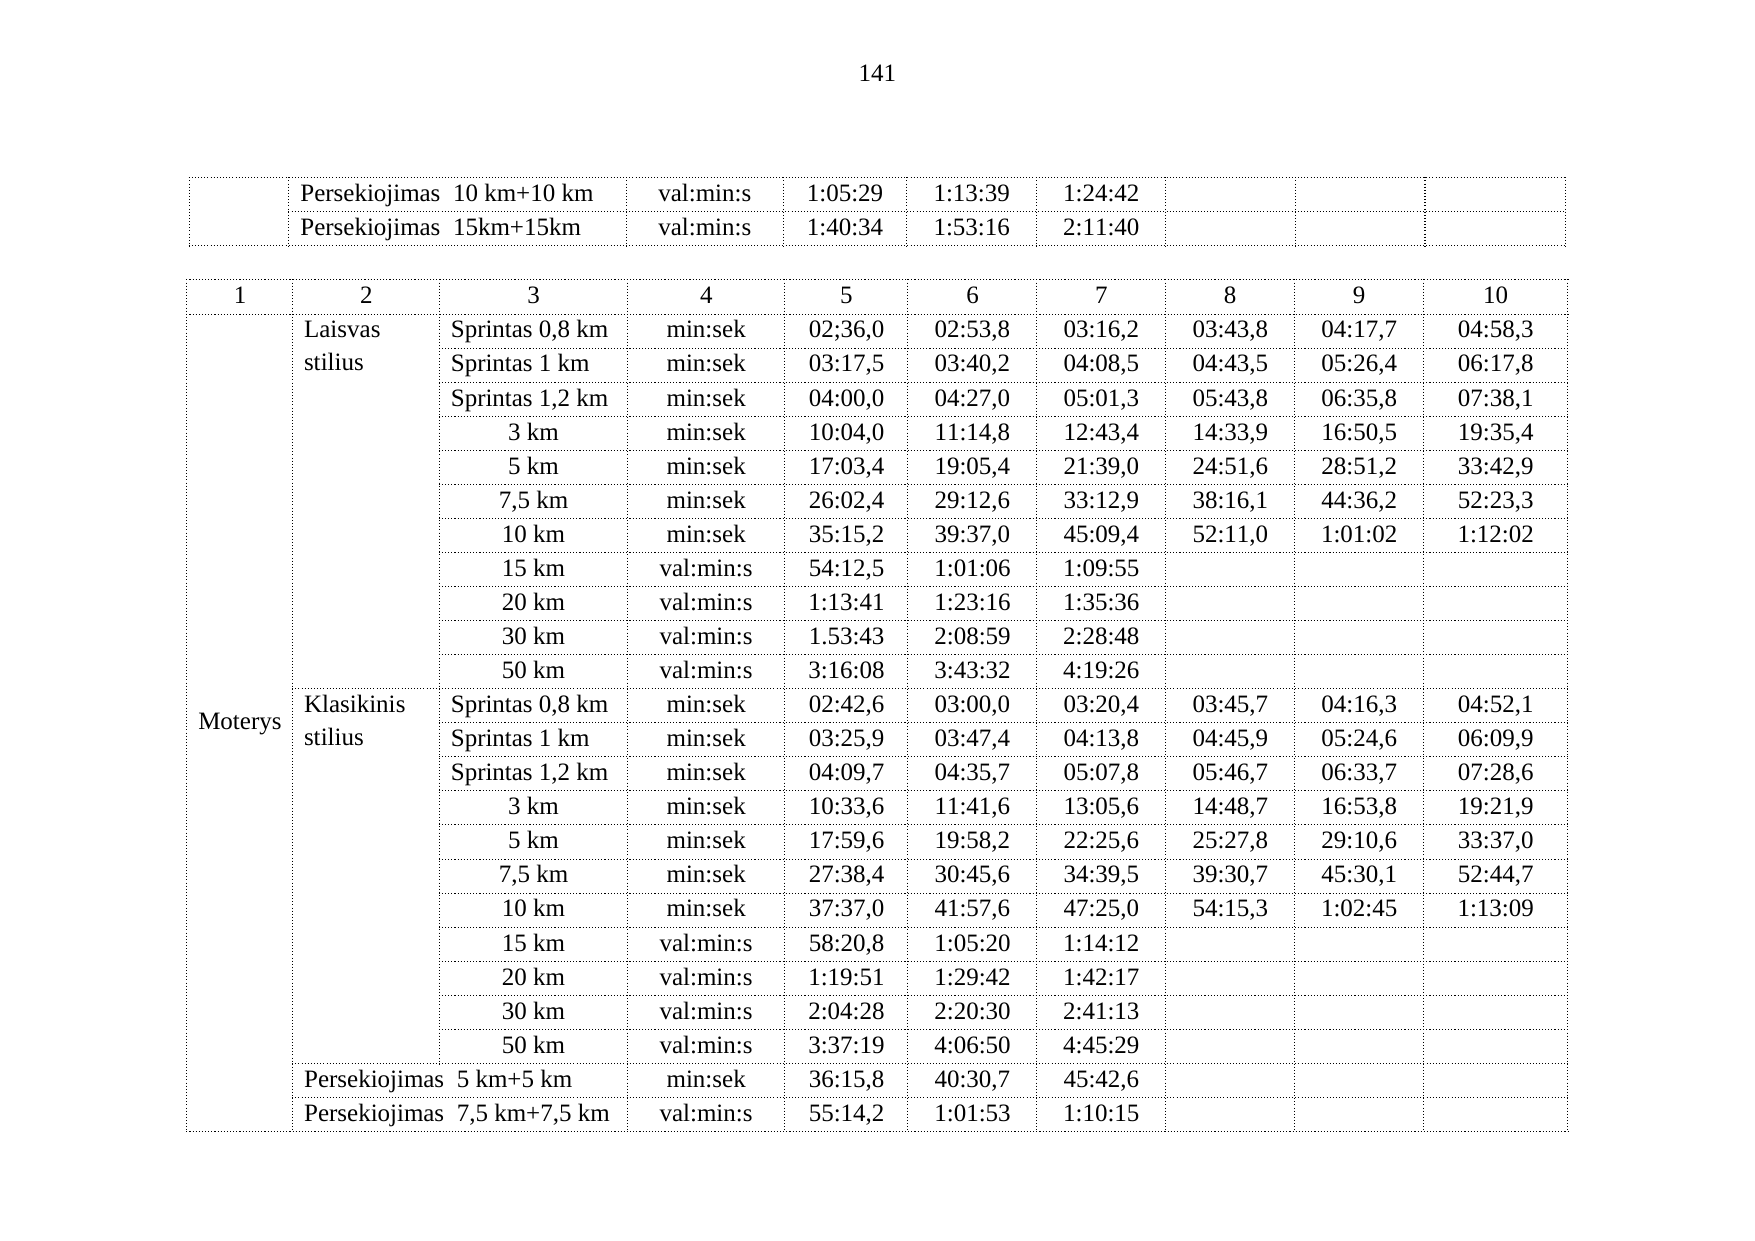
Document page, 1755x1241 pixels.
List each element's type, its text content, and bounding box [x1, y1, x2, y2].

table_cell 45:09,4 [1037, 518, 1166, 552]
table_cell 45:30,1 [1295, 859, 1423, 892]
table_cell 2:41:13 [1037, 995, 1166, 1029]
table_cell [1295, 961, 1423, 995]
table_cell [1166, 586, 1294, 620]
table_cell 05:26,4 [1295, 348, 1423, 382]
table_cell 1:13:41 [785, 586, 908, 620]
table_cell 20 km [439, 586, 627, 620]
table_cell 37:37,0 [785, 893, 908, 927]
table_cell Sprintas 0,8 km [439, 314, 627, 347]
table_cell 19:05,4 [908, 450, 1037, 484]
table_header 6 [908, 279, 1037, 313]
table_cell 1:12:02 [1424, 518, 1567, 552]
table_cell 5 km [439, 824, 627, 858]
table_cell 5 km [439, 450, 627, 484]
table_cell 4:45:29 [1037, 1029, 1166, 1063]
table_cell Sprintas 1,2 km [439, 382, 627, 416]
table_cell 02;36,0 [785, 314, 908, 347]
table_cell 1:40:34 [783, 211, 907, 245]
table_cell 17:03,4 [785, 450, 908, 484]
table_cell [1166, 654, 1294, 688]
table_cell Persekiojimas 15km+15km [289, 211, 626, 245]
table_cell 30:45,6 [908, 859, 1037, 892]
table_cell [1424, 1097, 1567, 1131]
table_cell 2:20:30 [908, 995, 1037, 1029]
table_cell 05:01,3 [1037, 382, 1166, 416]
table_cell [1295, 211, 1425, 245]
table_cell 2:11:40 [1036, 211, 1166, 245]
table_cell [1424, 927, 1567, 961]
table_cell 03:20,4 [1037, 688, 1166, 722]
table_cell val:min:s [627, 961, 785, 995]
table_cell 03:16,2 [1037, 314, 1166, 347]
table_cell Laisvas stilius [293, 314, 439, 688]
table_cell 54:12,5 [785, 552, 908, 586]
table_cell 06:09,9 [1424, 722, 1567, 756]
table_cell [189, 177, 289, 245]
table_header 7 [1037, 279, 1166, 313]
table_cell min:sek [627, 790, 785, 824]
table_cell 10:33,6 [785, 790, 908, 824]
table_cell val:min:s [627, 620, 785, 654]
table_cell [1295, 995, 1423, 1029]
table_cell 10:04,0 [785, 416, 908, 450]
table_cell 1:02:45 [1295, 893, 1423, 927]
table_cell Moterys [187, 314, 293, 1131]
table_cell 11:41,6 [908, 790, 1037, 824]
table_header 9 [1295, 279, 1423, 313]
table_cell 1:10:15 [1037, 1097, 1166, 1131]
table_cell 3 km [439, 790, 627, 824]
table_cell 1:35:36 [1037, 586, 1166, 620]
table_cell 33:37,0 [1424, 824, 1567, 858]
table_cell 55:14,2 [785, 1097, 908, 1131]
table_cell Persekiojimas 10 km+10 km [289, 177, 626, 211]
table_cell 27:38,4 [785, 859, 908, 892]
table_cell 4:06:50 [908, 1029, 1037, 1063]
table_cell 30 km [439, 995, 627, 1029]
table_cell val:min:s [627, 1029, 785, 1063]
table_cell 11:14,8 [908, 416, 1037, 450]
table_cell 4:19:26 [1037, 654, 1166, 688]
table_cell 04:17,7 [1295, 314, 1423, 347]
table_cell 10 km [439, 893, 627, 927]
table_cell [1166, 1097, 1294, 1131]
table_cell 03:25,9 [785, 722, 908, 756]
table_cell min:sek [627, 450, 785, 484]
table_cell [1424, 995, 1567, 1029]
table_cell 03:17,5 [785, 348, 908, 382]
table_cell 1:53:16 [907, 211, 1036, 245]
table_cell [1295, 654, 1423, 688]
table_cell 20 km [439, 961, 627, 995]
table_cell 25:27,8 [1166, 824, 1294, 858]
table_cell 1.53:43 [785, 620, 908, 654]
table_cell 02:42,6 [785, 688, 908, 722]
table_cell 36:15,8 [785, 1063, 908, 1097]
table_cell [1166, 995, 1294, 1029]
table_cell 04:45,9 [1166, 722, 1294, 756]
table_cell [1295, 552, 1423, 586]
table_cell 54:15,3 [1166, 893, 1294, 927]
table_cell 3:43:32 [908, 654, 1037, 688]
table_cell val:min:s [627, 995, 785, 1029]
table_cell 16:50,5 [1295, 416, 1423, 450]
table_cell min:sek [627, 688, 785, 722]
table_cell 14:48,7 [1166, 790, 1294, 824]
table_cell Sprintas 0,8 km [439, 688, 627, 722]
table_cell 52:11,0 [1166, 518, 1294, 552]
table_cell 1:01:53 [908, 1097, 1037, 1131]
table_cell 04:13,8 [1037, 722, 1166, 756]
table_cell val:min:s [627, 1097, 785, 1131]
table_header 8 [1166, 279, 1294, 313]
table_header 5 [785, 279, 908, 313]
table_cell 41:57,6 [908, 893, 1037, 927]
table_cell 03:40,2 [908, 348, 1037, 382]
table_cell 3:16:08 [785, 654, 908, 688]
table_cell Persekiojimas 7,5 km+7,5 km [293, 1097, 627, 1131]
table_cell 04:00,0 [785, 382, 908, 416]
table_cell 04:09,7 [785, 756, 908, 790]
table_cell [1295, 177, 1425, 211]
table_cell [1424, 586, 1567, 620]
table_cell 13:05,6 [1037, 790, 1166, 824]
table_cell 50 km [439, 654, 627, 688]
table_cell 04:08,5 [1037, 348, 1166, 382]
table_cell 33:12,9 [1037, 484, 1166, 518]
table_cell 05:24,6 [1295, 722, 1423, 756]
table_cell 34:39,5 [1037, 859, 1166, 892]
table_cell [1166, 927, 1294, 961]
table_cell 44:36,2 [1295, 484, 1423, 518]
table_cell 33:42,9 [1424, 450, 1567, 484]
table_cell 03:45,7 [1166, 688, 1294, 722]
table_cell 39:30,7 [1166, 859, 1294, 892]
table_cell [1166, 620, 1294, 654]
table_cell 03:47,4 [908, 722, 1037, 756]
table_cell 16:53,8 [1295, 790, 1423, 824]
table_cell [1166, 1063, 1294, 1097]
table_cell min:sek [627, 893, 785, 927]
table_cell 45:42,6 [1037, 1063, 1166, 1097]
table_cell 10 km [439, 518, 627, 552]
table_cell 1:14:12 [1037, 927, 1166, 961]
table_cell 52:23,3 [1424, 484, 1567, 518]
table_cell [1425, 211, 1565, 245]
table_cell min:sek [627, 518, 785, 552]
table_cell [1424, 552, 1567, 586]
table_cell Persekiojimas 5 km+5 km [293, 1063, 627, 1097]
table_cell 06:33,7 [1295, 756, 1423, 790]
table_cell 1:42:17 [1037, 961, 1166, 995]
table_cell [1295, 1029, 1423, 1063]
table_cell 50 km [439, 1029, 627, 1063]
table_cell [1424, 1029, 1567, 1063]
table_cell 26:02,4 [785, 484, 908, 518]
table_cell 58:20,8 [785, 927, 908, 961]
table_header 4 [627, 279, 785, 313]
table_cell 1:13:39 [907, 177, 1036, 211]
table_cell 1:24:42 [1036, 177, 1166, 211]
table_cell [1166, 211, 1295, 245]
table_cell min:sek [627, 382, 785, 416]
table_cell 04:52,1 [1424, 688, 1567, 722]
table_header 3 [439, 279, 627, 313]
table_cell [1166, 177, 1295, 211]
table_cell 29:10,6 [1295, 824, 1423, 858]
table_cell min:sek [627, 756, 785, 790]
table_cell 04:27,0 [908, 382, 1037, 416]
table_cell 39:37,0 [908, 518, 1037, 552]
table_cell 29:12,6 [908, 484, 1037, 518]
table_cell 52:44,7 [1424, 859, 1567, 892]
table_cell [1166, 961, 1294, 995]
table_cell 35:15,2 [785, 518, 908, 552]
table_cell 12:43,4 [1037, 416, 1166, 450]
table_cell 22:25,6 [1037, 824, 1166, 858]
table_cell 06:17,8 [1424, 348, 1567, 382]
table_cell val:min:s [627, 654, 785, 688]
table_cell 2:04:28 [785, 995, 908, 1029]
table_cell [1295, 586, 1423, 620]
table_cell 1:05:20 [908, 927, 1037, 961]
table_cell [1424, 1063, 1567, 1097]
table_cell 1:01:06 [908, 552, 1037, 586]
table_cell 19:58,2 [908, 824, 1037, 858]
table_cell min:sek [627, 348, 785, 382]
table_cell min:sek [627, 1063, 785, 1097]
table_cell [1166, 1029, 1294, 1063]
table_cell 2:08:59 [908, 620, 1037, 654]
table_cell 04:35,7 [908, 756, 1037, 790]
table_cell 19:21,9 [1424, 790, 1567, 824]
table_cell min:sek [627, 824, 785, 858]
table_cell 04:43,5 [1166, 348, 1294, 382]
table_cell 40:30,7 [908, 1063, 1037, 1097]
table_cell min:sek [627, 484, 785, 518]
table_cell [1295, 1097, 1423, 1131]
table_cell 30 km [439, 620, 627, 654]
table_cell 24:51,6 [1166, 450, 1294, 484]
table_cell Sprintas 1 km [439, 348, 627, 382]
table_cell 02:53,8 [908, 314, 1037, 347]
table_cell min:sek [627, 859, 785, 892]
table_header 10 [1424, 279, 1567, 313]
table_cell 03:00,0 [908, 688, 1037, 722]
table_cell [1295, 620, 1423, 654]
table_cell 28:51,2 [1295, 450, 1423, 484]
table_cell Sprintas 1 km [439, 722, 627, 756]
table_cell 3 km [439, 416, 627, 450]
table_cell 04:16,3 [1295, 688, 1423, 722]
table_cell min:sek [627, 722, 785, 756]
table_cell 05:07,8 [1037, 756, 1166, 790]
table_cell val:min:s [627, 552, 785, 586]
table_cell 47:25,0 [1037, 893, 1166, 927]
table_cell 7,5 km [439, 484, 627, 518]
table_cell [1295, 1063, 1423, 1097]
table_cell 04:58,3 [1424, 314, 1567, 347]
table_cell 19:35,4 [1424, 416, 1567, 450]
table_cell val:min:s [626, 211, 783, 245]
table_cell [1424, 654, 1567, 688]
table_cell 05:43,8 [1166, 382, 1294, 416]
table_cell 05:46,7 [1166, 756, 1294, 790]
table_cell 07:28,6 [1424, 756, 1567, 790]
table_cell 15 km [439, 552, 627, 586]
table_cell 2:28:48 [1037, 620, 1166, 654]
table_cell 06:35,8 [1295, 382, 1423, 416]
table_cell 7,5 km [439, 859, 627, 892]
table_cell 3:37:19 [785, 1029, 908, 1063]
table_cell 14:33,9 [1166, 416, 1294, 450]
table_cell 38:16,1 [1166, 484, 1294, 518]
table_cell min:sek [627, 416, 785, 450]
table_cell 15 km [439, 927, 627, 961]
table_cell 1:29:42 [908, 961, 1037, 995]
table_cell min:sek [627, 314, 785, 347]
table_cell [1425, 177, 1565, 211]
table_cell 21:39,0 [1037, 450, 1166, 484]
table_cell 07:38,1 [1424, 382, 1567, 416]
table_cell 1:23:16 [908, 586, 1037, 620]
table_cell val:min:s [627, 586, 785, 620]
table_cell [1295, 927, 1423, 961]
table_cell 1:05:29 [783, 177, 907, 211]
table_cell 1:01:02 [1295, 518, 1423, 552]
table_cell Klasikinis stilius [293, 688, 439, 1063]
table_cell Sprintas 1,2 km [439, 756, 627, 790]
table_cell [1166, 552, 1294, 586]
table_cell val:min:s [627, 927, 785, 961]
table_header 1 [187, 279, 293, 313]
table_cell 1:09:55 [1037, 552, 1166, 586]
table_cell 17:59,6 [785, 824, 908, 858]
table_cell [1424, 620, 1567, 654]
table_cell 03:43,8 [1166, 314, 1294, 347]
table_cell [1424, 961, 1567, 995]
table_cell 1:13:09 [1424, 893, 1567, 927]
table_header 2 [293, 279, 439, 313]
table_cell val:min:s [626, 177, 783, 211]
table_cell 1:19:51 [785, 961, 908, 995]
